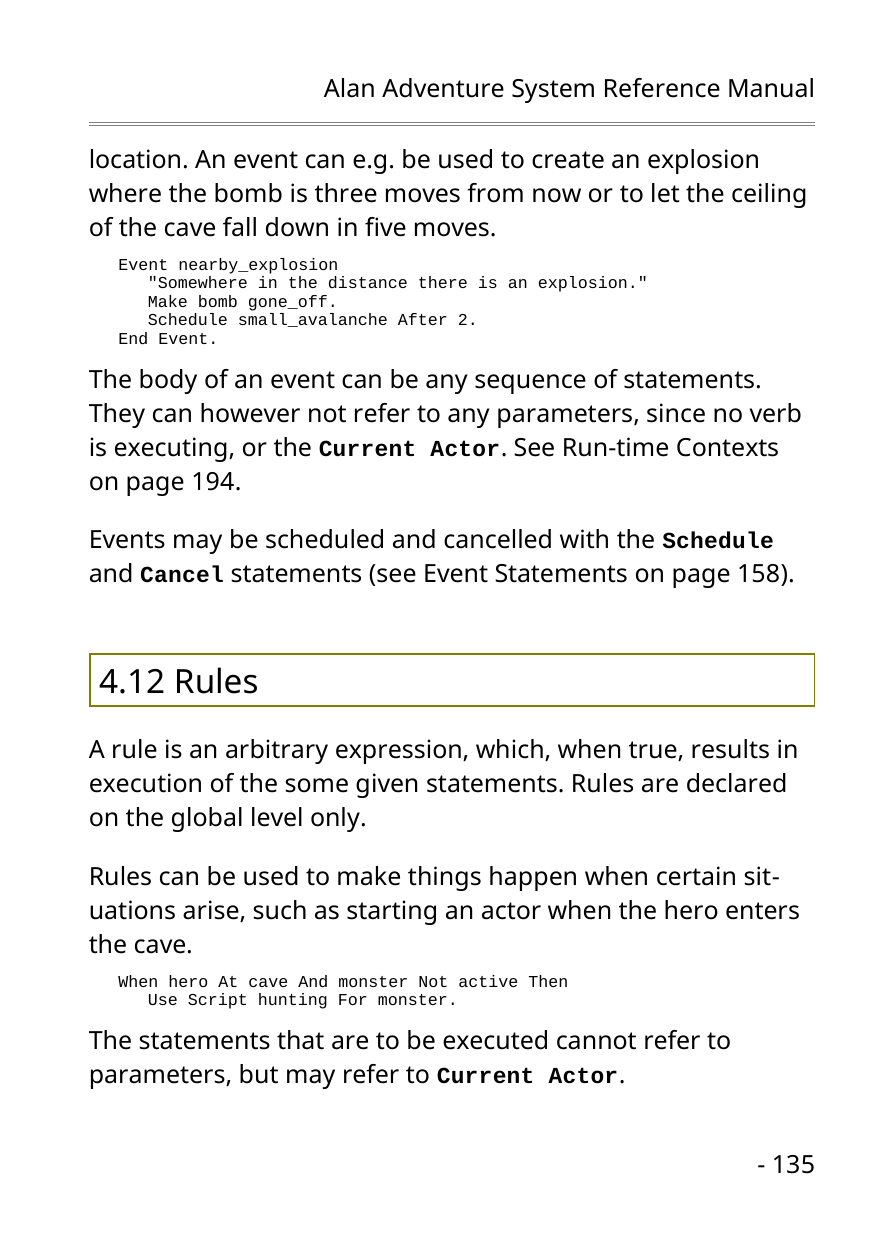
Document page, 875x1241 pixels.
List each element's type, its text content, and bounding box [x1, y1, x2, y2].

text When hero At cave And monster Not active Then Use Script hunting For monster. [118, 973, 815, 1011]
text Events may be scheduled and cancelled with the Schedule and Cancel statements (see Event Statements on page 128). [88, 522, 815, 590]
subtitle Rules [91, 655, 814, 705]
text Event nearby_explosion "Somewhere in the distance there is an explosion." Make bomb gone_off. Schedule small_avalanche After 2. End Event. [118, 256, 815, 349]
text A rule is an arbitrary expression, which, when true, results in execution of the some given statements. Rules are declared on the global level only. [88, 732, 815, 834]
text Rules can be used to make things happen when certain sit­uations arise, such as starting an actor when the hero enters the cave. [88, 859, 815, 961]
text The statements that are to be executed cannot refer to parameters, but may refer to Current Actor. [88, 1023, 815, 1091]
text location. An event can e.g. be used to create an explosion where the bomb is three moves from now or to let the ceiling of the cave fall down in five moves. [88, 142, 815, 244]
text The body of an event can be any sequence of statements. They can however not refer to any parameters, since no verb is executing, or the Current Actor. See Run-time Contexts on page 159. [88, 362, 815, 497]
